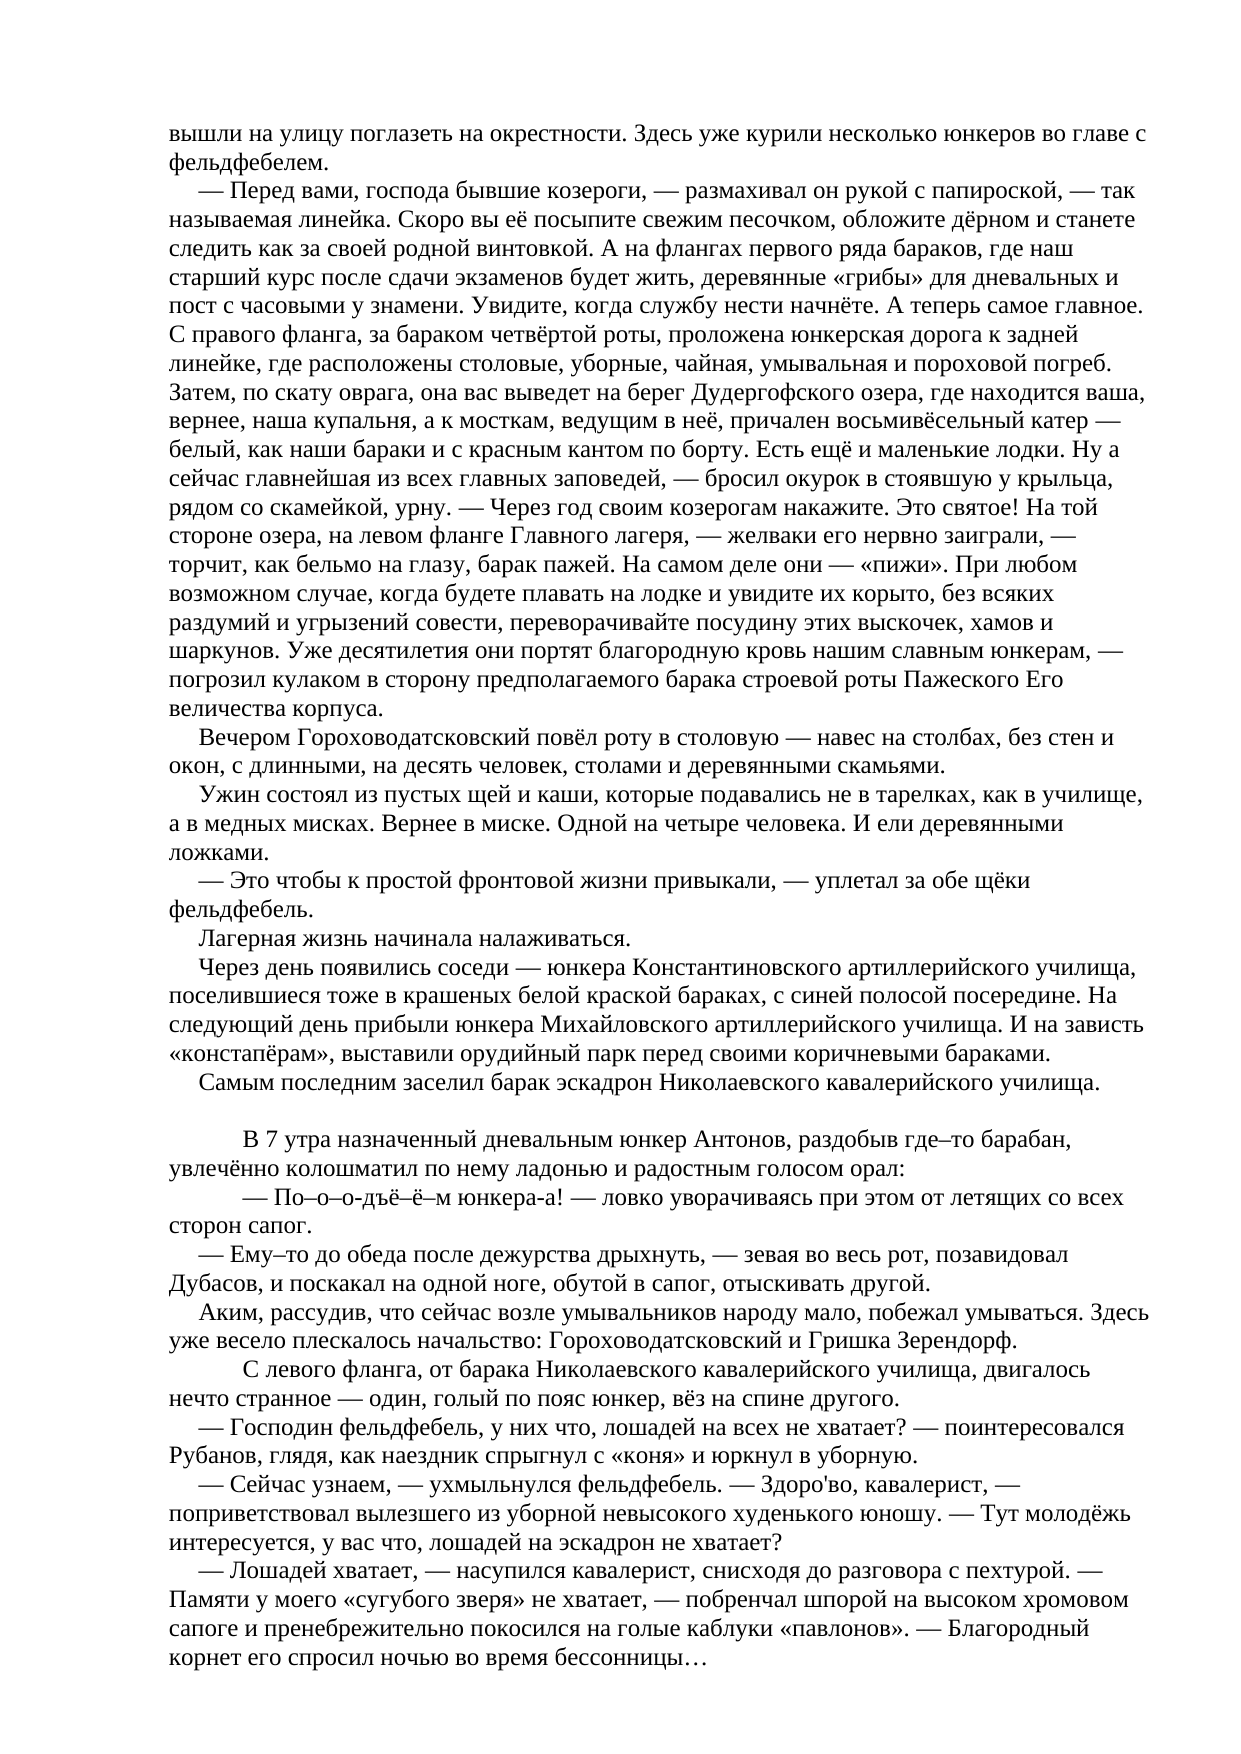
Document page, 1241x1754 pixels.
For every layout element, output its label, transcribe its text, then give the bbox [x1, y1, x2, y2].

text С левого фланга, от барака Николаевского кавалерийского училища, двигалось нечто странное — один, голый по пояс юнкер, вёз на спине другого. [169, 1354, 1152, 1412]
text — Лошадей хватает, — насупился кавалерист, снисходя до разговора с пехтурой. — Памяти у моего «сугубого зверя» не хватает, — побренчал шпорой на высоком хромовом сапоге и пренебрежительно покосился на голые каблуки «павлонов». — Благородный корнет его спросил ночью во время бессонницы… [169, 1556, 1152, 1671]
text Через день появились соседи — юнкера Константиновского артиллерийского училища, поселившиеся тоже в крашеных белой краской бараках, с синей полосой посередине. На следующий день прибыли юнкера Михайловского артиллерийского училища. И на зависть «констапёрам», выставили орудийный парк перед своими коричневыми бараками. [169, 952, 1152, 1067]
text Самым последним заселил барак эскадрон Николаевского кавалерийского училища. [169, 1067, 1152, 1096]
text — По–о–о-дъё–ё–м юнкера-а! — ловко уворачиваясь при этом от летящих со всех сторон сапог. [169, 1182, 1152, 1239]
text Ужин состоял из пустых щей и каши, которые подавались не в тарелках, как в училище, а в медных мисках. Вернее в миске. Одной на четыре человека. И ели деревянными ложками. [169, 779, 1152, 866]
text Аким, рассудив, что сейчас возле умывальников народу мало, побежал умываться. Здесь уже весело плескалось начальство: Гороховодатсковский и Гришка Зерендорф. [169, 1297, 1152, 1354]
text — Перед вами, господа бывшие козероги, — размахивал он рукой с папироской, — так называемая линейка. Скоро вы её посыпите свежим песочком, обложите дёрном и станете следить как за своей родной винтовкой. А на флангах первого ряда бараков, где наш старший курс после сдачи экзаменов будет жить, деревянные «грибы» для дневальных и пост с часовыми у знамени. Увидите, когда службу нести начнёте. А теперь самое главное. С правого фланга, за бараком четвёртой роты, проложена юнкерская дорога к задней линейке, где расположены столовые, уборные, чайная, умывальная и пороховой погреб. Затем, по скату оврага, она вас выведет на берег Дудергофского озера, где находится ваша, вернее, наша купальня, а к мосткам, ведущим в неё, причален восьмивёсельный катер — белый, как наши бараки и с красным кантом по борту. Есть ещё и маленькие лодки. Ну а сейчас главнейшая из всех главных заповедей, — бросил окурок в стоявшую у крыльца, рядом со скамейкой, урну. — Через год своим козерогам накажите. Это святое! На той стороне озера, на левом фланге Главного лагеря, — желваки его нервно заиграли, — торчит, как бельмо на глазу, барак пажей. На самом деле они — «пижи». При любом возможном случае, когда будете плавать на лодке и увидите их корыто, без всяких раздумий и угрызений совести, переворачивайте посудину этих выскочек, хамов и шаркунов. Уже десятилетия они портят благородную кровь нашим славным юнкерам, — погрозил кулаком в сторону предполагаемого барака строевой роты Пажеского Его величества корпуса. [169, 176, 1152, 722]
text — Это чтобы к простой фронтовой жизни привыкали, — уплетал за обе щёки фельдфебель. [169, 866, 1152, 923]
text Вечером Гороховодатсковский повёл роту в столовую — навес на столбах, без стен и окон, с длинными, на десять человек, столами и деревянными скамьями. [169, 722, 1152, 779]
text — Господин фельдфебель, у них что, лошадей на всех не хватает? — поинтересовался Рубанов, глядя, как наездник спрыгнул с «коня» и юркнул в уборную. [169, 1412, 1152, 1469]
text — Ему–то до обеда после дежурства дрыхнуть, — зевая во весь рот, позавидовал Дубасов, и поскакал на одной ноге, обутой в сапог, отыскивать другой. [169, 1239, 1152, 1297]
text — Сейчас узнаем, — ухмыльнулся фельдфебель. — Здоро'во, кавалерист, — поприветствовал вылезшего из уборной невысокого худенького юношу. — Тут молодёжь интересуется, у вас что, лошадей на эскадрон не хватает? [169, 1469, 1152, 1556]
text Лагерная жизнь начинала налаживаться. [169, 923, 1152, 952]
text вышли на улицу поглазеть на окрестности. Здесь уже курили несколько юнкеров во главе с фельдфебелем. [169, 118, 1152, 176]
text В 7 утра назначенный дневальным юнкер Антонов, раздобыв где–то барабан, увлечённо колошматил по нему ладонью и радостным голосом орал: [169, 1124, 1152, 1182]
